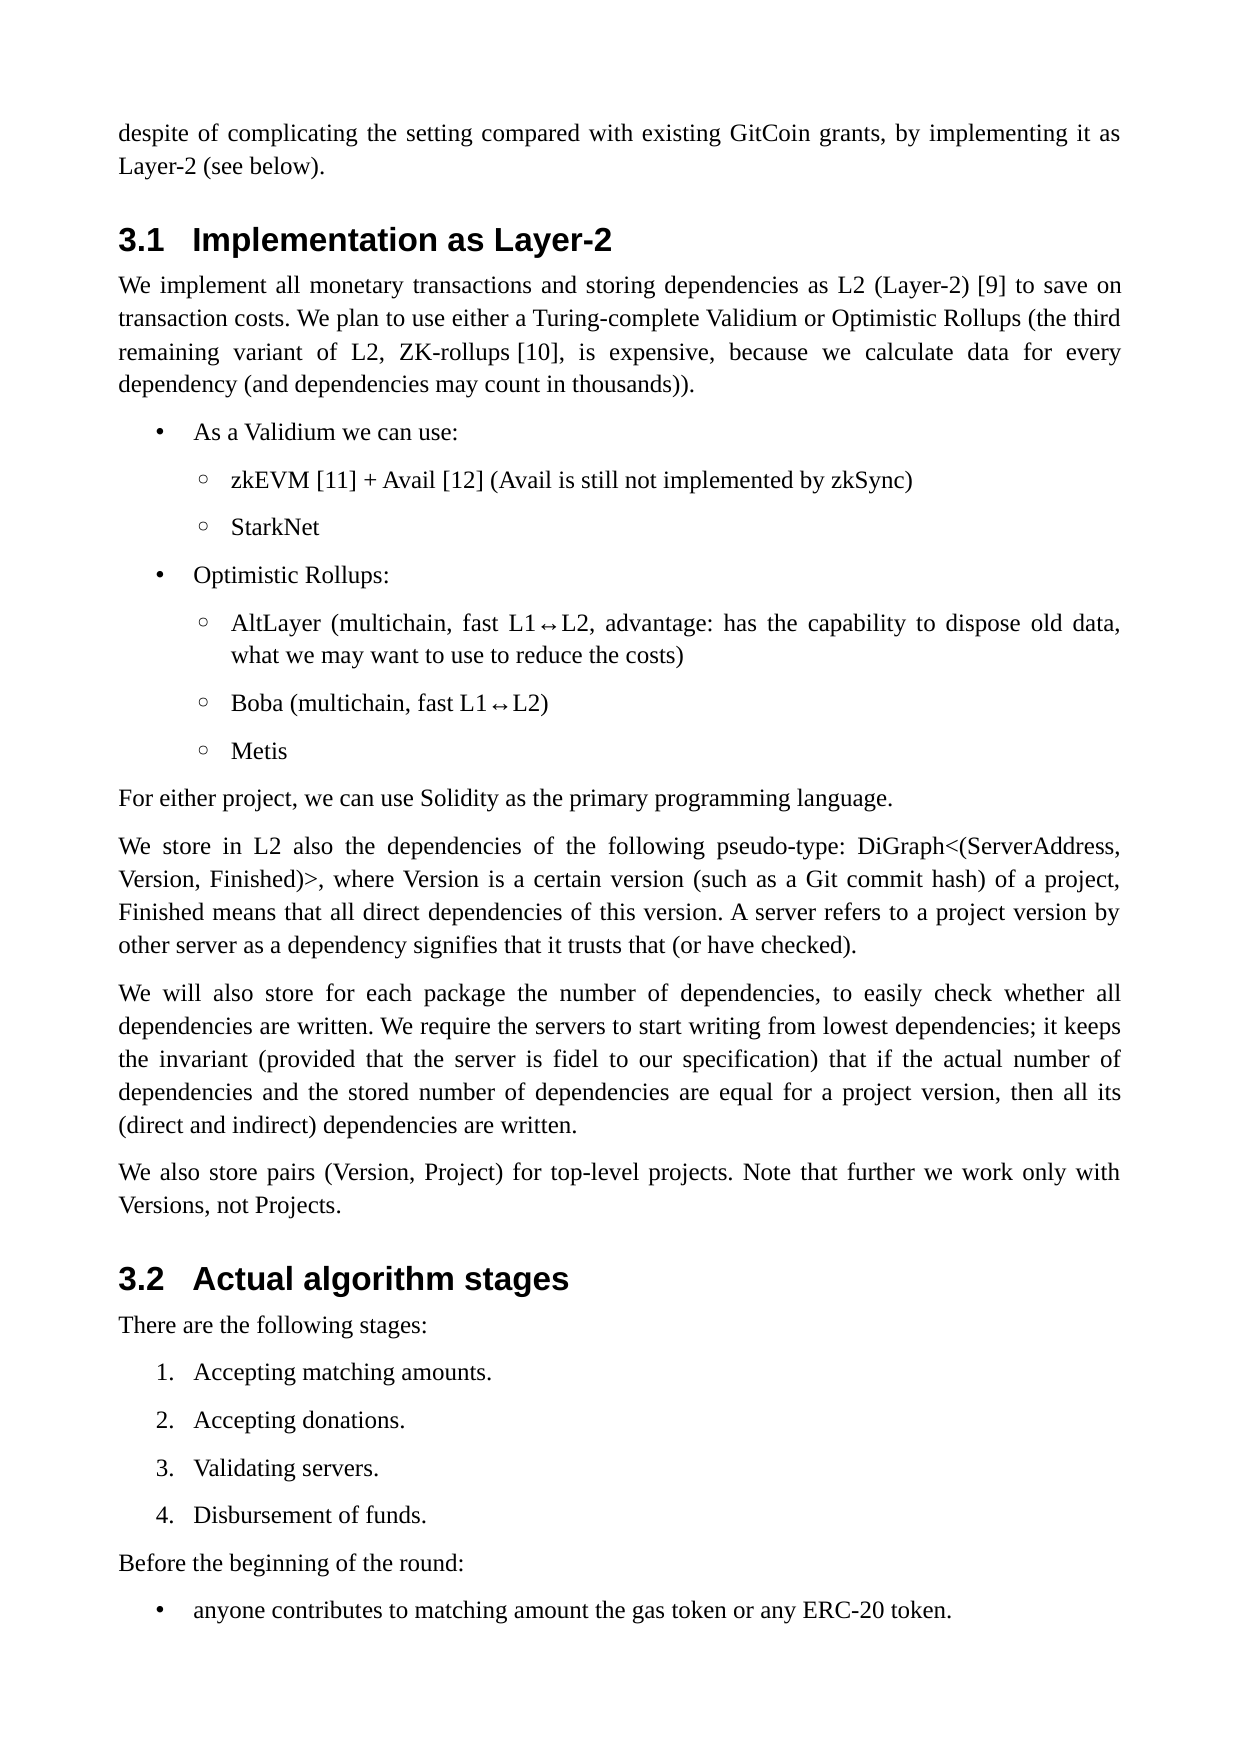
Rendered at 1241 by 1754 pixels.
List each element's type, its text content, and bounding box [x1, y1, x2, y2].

list Disbursement of funds. [156, 1500, 1122, 1529]
list Boba (multichain, fast L1↔L2) [193, 688, 1122, 717]
list As a Validium we can use: [156, 417, 1122, 446]
list anyone contributes to matching amount the gas token or any ERC-20 token. [156, 1595, 1122, 1624]
subtitle Actual algorithm stages [118, 1259, 1122, 1297]
text despite of complicating the setting compared with existing GitCoin grants, by implementing it as Layer-2 (see below). [118, 118, 1122, 180]
list zkEVM [11] + Avail [12] (Avail is still not implemented by zkSync) [193, 465, 1122, 493]
text We will also store for each package the number of dependencies, to easily check whether all dependencies are written. We require the servers to start writing from lowest dependencies; it keeps the invariant (provided that the server is fidel to our specification) that if the actual number of dependencies and the stored number of dependencies are equal for a project version, then all its (direct and indirect) dependencies are written. [118, 978, 1122, 1138]
list Metis [193, 736, 1122, 764]
text We implement all monetary transactions and storing dependencies as L2 (Layer-2) [9] to save on transaction costs. We plan to use either a Turing-complete Validium or Optimistic Rollups (the third remaining variant of L2, ZK-rollups [10], is expensive, because we calculate data for every dependency (and dependencies may count in thousands)). [118, 271, 1122, 398]
list StarkNet [193, 512, 1122, 541]
list Accepting matching amounts. [156, 1357, 1122, 1386]
text Before the beginning of the round: [118, 1548, 1122, 1577]
list Accepting donations. [156, 1405, 1122, 1434]
text We also store pairs (Version, Project) for top-level projects. Note that further we work only with Versions, not Projects. [118, 1157, 1122, 1219]
text There are the following stages: [118, 1310, 1122, 1338]
text For either project, we can use Solidity as the primary programming language. [118, 783, 1122, 812]
list AltLayer (multichain, fast L1↔L2, advantage: has the capability to dispose old data, what we may want to use to reduce the costs) [193, 608, 1122, 669]
list Validating servers. [156, 1453, 1122, 1481]
subtitle Implementation as Layer-2 [118, 219, 1122, 258]
text We store in L2 also the dependencies of the following pseudo-type: DiGraph<(ServerAddress, Version, Finished)>, where Version is a certain version (such as a Git commit hash) of a project, Finished means that all direct dependencies of this version. A server refers to a project version by other server as a dependency signifies that it trusts that (or have checked). [118, 831, 1122, 959]
list Optimistic Rollups: [156, 560, 1122, 589]
